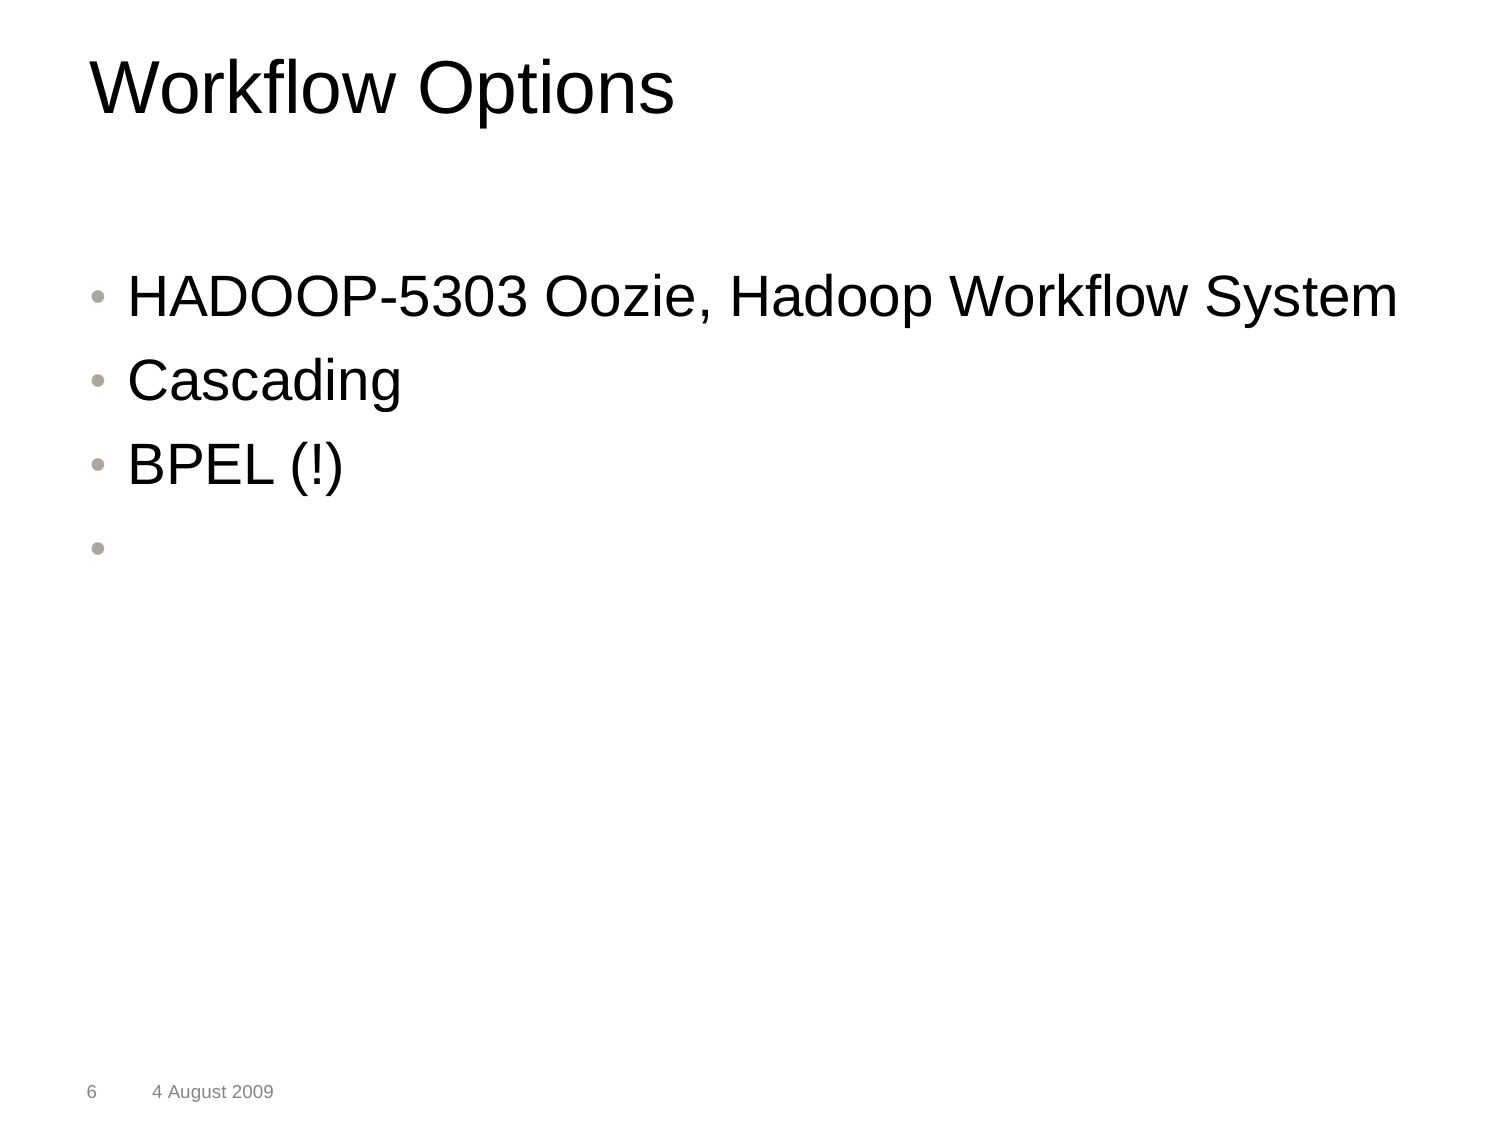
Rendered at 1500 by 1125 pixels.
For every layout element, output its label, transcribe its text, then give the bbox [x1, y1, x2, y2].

title Workflow Options [75, 45, 1426, 233]
list HADOOP-5303 Oozie, Hadoop Workflow System Cascading BPEL (!) [75, 262, 1426, 1006]
text_box 4 August 2009 [137, 1074, 374, 1111]
text_box 5 [71, 1074, 136, 1111]
